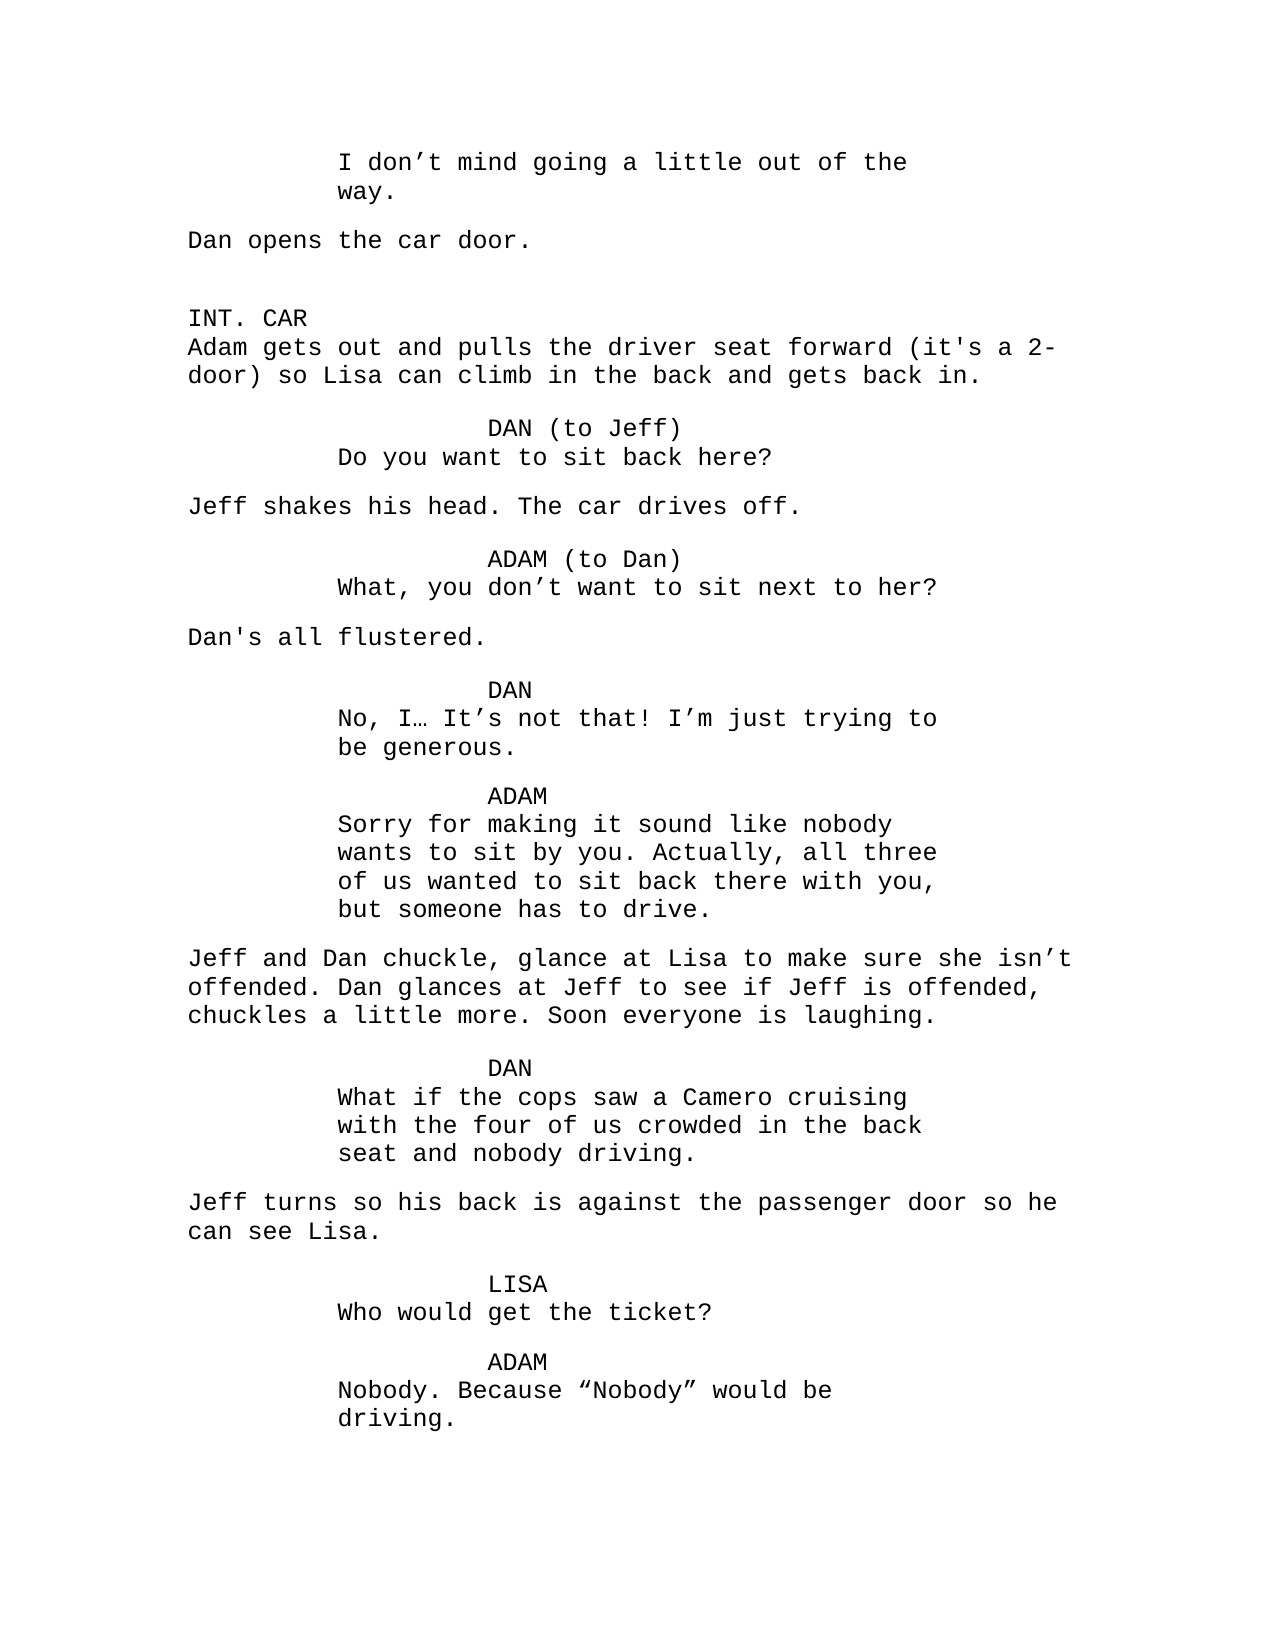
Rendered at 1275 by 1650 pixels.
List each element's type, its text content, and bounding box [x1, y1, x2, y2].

text Who would get the ticket? [337, 1300, 937, 1328]
text ADAM [187, 783, 1087, 812]
text LISA [187, 1272, 1087, 1300]
text Dan opens the car door. [187, 227, 1087, 256]
text Jeff turns so his back is against the passenger door so he can see Lisa. [187, 1190, 1087, 1247]
text ADAM (to Dan) [187, 547, 1087, 575]
text Dan's all flustered. [187, 624, 1087, 652]
text DAN [187, 677, 1087, 706]
text What, you don’t want to sit next to her? [337, 575, 937, 603]
text DAN (to Jeff) [187, 416, 1087, 444]
text Do you want to sit back here? [337, 444, 937, 472]
subtitle INT. CAR [187, 306, 1087, 334]
text Jeff and Dan chuckle, glance at Lisa to make sure she isn’t offended. Dan glances at Jeff to see if Jeff is offended, chuckles a little more. Soon everyone is laughing. [187, 946, 1087, 1031]
text Sorry for making it sound like nobody wants to sit by you. Actually, all three of us wanted to sit back there with you, but someone has to drive. [337, 812, 937, 925]
text DAN [187, 1056, 1087, 1084]
text What if the cops saw a Camero cruising with the four of us crowded in the back seat and nobody driving. [337, 1084, 937, 1169]
text I don’t mind going a little out of the way. [337, 150, 937, 207]
text No, I… It’s not that! I’m just trying to be generous. [337, 706, 937, 762]
text Adam gets out and pulls the driver seat forward (it's a 2-door) so Lisa can climb in the back and gets back in. [187, 334, 1087, 391]
text ADAM [187, 1349, 1087, 1377]
text Nobody. Because “Nobody” would be driving. [337, 1377, 937, 1434]
text Jeff shakes his head. The car drives off. [187, 493, 1087, 522]
